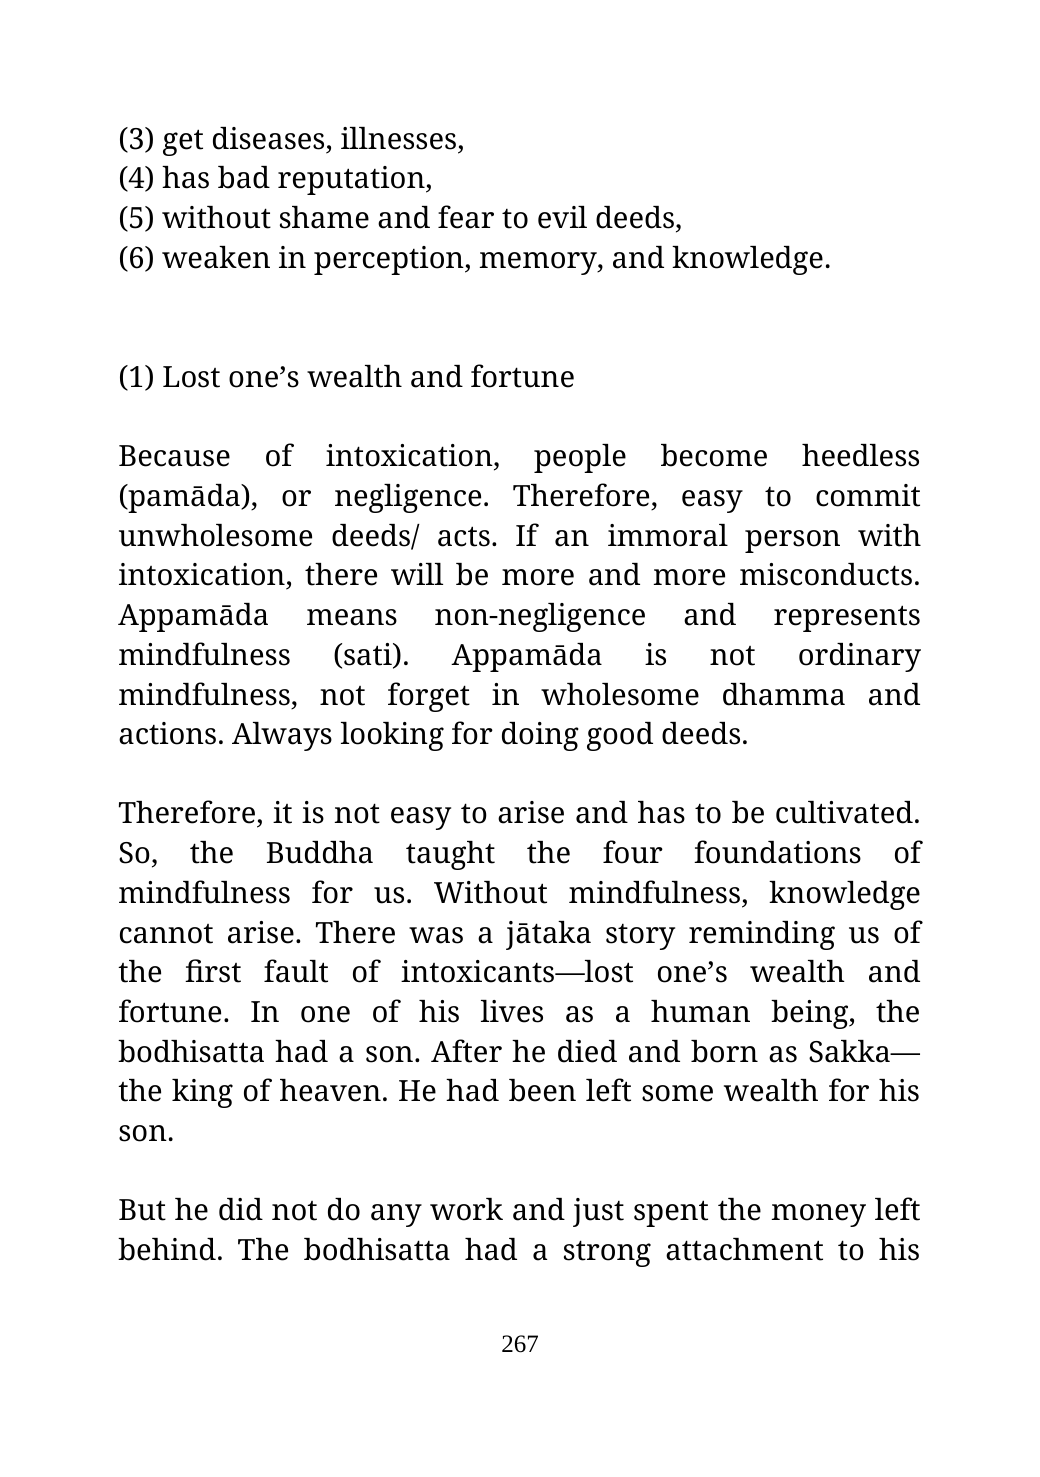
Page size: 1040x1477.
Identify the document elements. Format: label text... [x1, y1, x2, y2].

text (3) get diseases, illnesses, (4) has bad reputation, (5) without shame and fear to evil deeds, (6) weaken in perception, memory, and knowledge. (1) Lost one’s wealth and fortune Because of intoxication, people become heedless (pamāda), or negligence. Therefore, easy to commit unwholesome deeds/ acts. If an immoral person with intoxication, there will be more and more misconducts. Appamāda means non-negligence and represents mindfulness (sati). Appamāda is not ordinary mindfulness, not forget in wholesome dhamma and actions. Always looking for doing good deeds. Therefore, it is not easy to arise and has to be cultivated. So, the Buddha taught the four foundations of mindfulness for us. Without mindfulness, knowledge cannot arise. There was a jātaka story reminding us of the first fault of intoxicants—lost one’s wealth and fortune. In one of his lives as a human being, the bodhisatta had a son. After he died and born as Sakka—the king of heaven. He had been left some wealth for his son. But he did not do any work and just spent the money left behind. The bodhisatta had a strong attachment to his [118, 118, 922, 1269]
